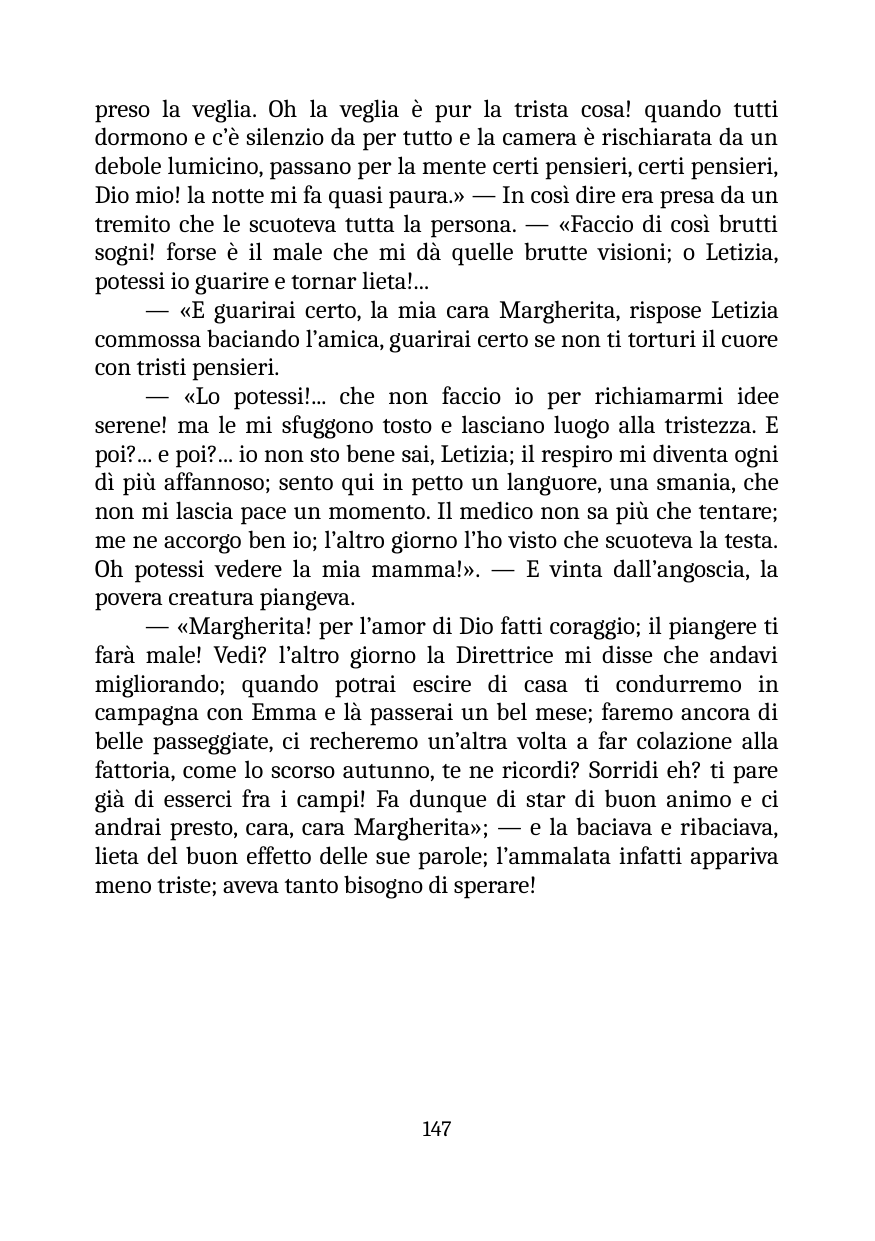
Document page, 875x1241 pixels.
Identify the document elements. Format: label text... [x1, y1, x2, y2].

text preso la veglia. Oh la veglia è pur la trista cosa! quando tutti dormono e c’è silenzio da per tutto e la camera è rischiarata da un debole lumicino, passano per la mente certi pensieri, certi pensieri, Dio mio! la notte mi fa quasi paura.» — In così dire era presa da un tremito che le scuoteva tutta la persona. — «Faccio di così brutti sogni! forse è il male che mi dà quelle brutte visioni; o Letizia, potessi io guarire e tornar lieta!... [94, 94, 779, 296]
text — «Margherita! per l’amor di Dio fatti coraggio; il piangere ti farà male! Vedi? l’altro giorno la Direttrice mi disse che andavi migliorando; quando potrai escire di casa ti condurremo in campagna con Emma e là passerai un bel mese; faremo ancora di belle passeggiate, ci recheremo un’altra volta a far colazione alla fattoria, come lo scorso autunno, te ne ricordi? Sorridi eh? ti pare già di esserci fra i campi! Fa dunque di star di buon animo e ci andrai presto, cara, cara Margherita»; — e la baciava e ribaciava, lieta del buon effetto delle sue parole; l’ammalata infatti appariva meno triste; aveva tanto bisogno di sperare! [94, 612, 779, 899]
text — «Lo potessi!... che non faccio io per richiamarmi idee serene! ma le mi sfuggono tosto e lasciano luogo alla tristezza. E poi?... e poi?... io non sto bene sai, Letizia; il respiro mi diventa ogni dì più affannoso; sento qui in petto un languore, una smania, che non mi lascia pace un momento. Il medico non sa più che tentare; me ne accorgo ben io; l’altro giorno l’ho visto che scuoteva la testa. Oh potessi vedere la mia mamma!». — E vinta dall’angoscia, la povera creatura piangeva. [94, 382, 779, 612]
text — «E guarirai certo, la mia cara Margherita, rispose Letizia commossa baciando l’amica, guarirai certo se non ti torturi il cuore con tristi pensieri. [94, 296, 779, 382]
